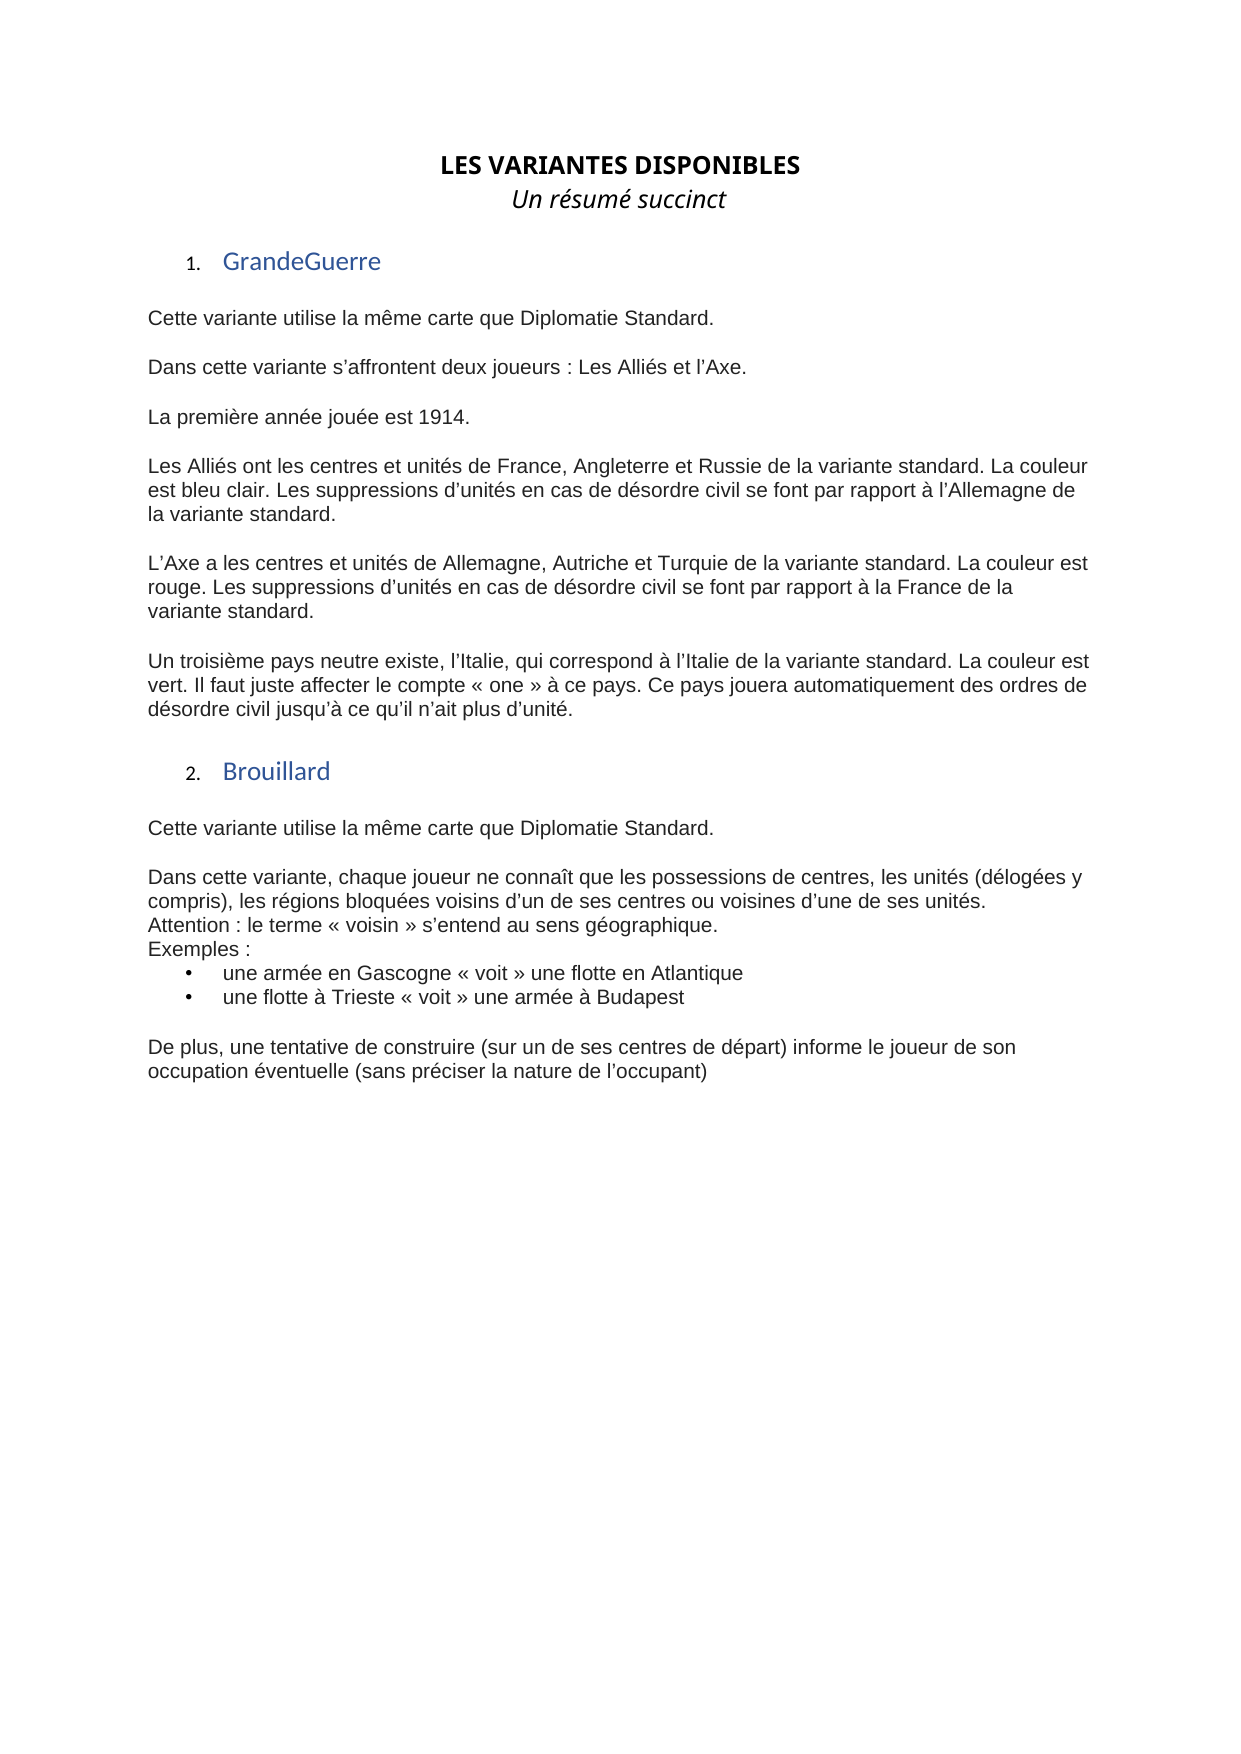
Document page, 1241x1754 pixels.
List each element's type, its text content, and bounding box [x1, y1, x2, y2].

text De plus, une tentative de construire (sur un de ses centres de départ) informe le joueur de son occupation éventuelle (sans préciser la nature de l’occupant) [148, 1034, 1093, 1082]
text Un troisième pays neutre existe, l’Italie, qui correspond à l’Italie de la variante standard. La couleur est vert. Il faut juste affecter le compte « one » à ce pays. Ce pays jouera automatiquement des ordres de désordre civil jusqu’à ce qu’il n’ait plus d’unité. [148, 648, 1093, 720]
text Exemples : [148, 937, 1093, 961]
list une armée en Gascogne « voit » une flotte en Atlantique [185, 961, 1093, 985]
text L’Axe a les centres et unités de Allemagne, Autriche et Turquie de la variante standard. La couleur est rouge. Les suppressions d’unités en cas de désordre civil se font par rapport à la France de la variante standard. [148, 551, 1093, 623]
text Cette variante utilise la même carte que Diplomatie Standard. [148, 306, 1093, 330]
text Dans cette variante s’affrontent deux joueurs : Les Alliés et l’Axe. [148, 355, 1093, 379]
text LES VARIANTES DISPONIBLES [148, 148, 1093, 182]
text Un résumé succinct [148, 182, 1093, 216]
list une flotte à Trieste « voit » une armée à Budapest [185, 985, 1093, 1009]
text La première année jouée est 1914. [148, 404, 1093, 428]
text Cette variante utilise la même carte que Diplomatie Standard. [148, 816, 1093, 840]
text Les Alliés ont les centres et unités de France, Angleterre et Russie de la variante standard. La couleur est bleu clair. Les suppressions d’unités en cas de désordre civil se font par rapport à l’Allemagne de la variante standard. [148, 454, 1093, 526]
text Dans cette variante, chaque joueur ne connaît que les possessions de centres, les unités (délogées y compris), les régions bloquées voisins d’un de ses centres ou voisines d’une de ses unités. [148, 865, 1093, 913]
list Brouillard [185, 754, 1093, 787]
text Attention : le terme « voisin » s’entend au sens géographique. [148, 913, 1093, 937]
list GrandeGuerre [185, 244, 1093, 277]
